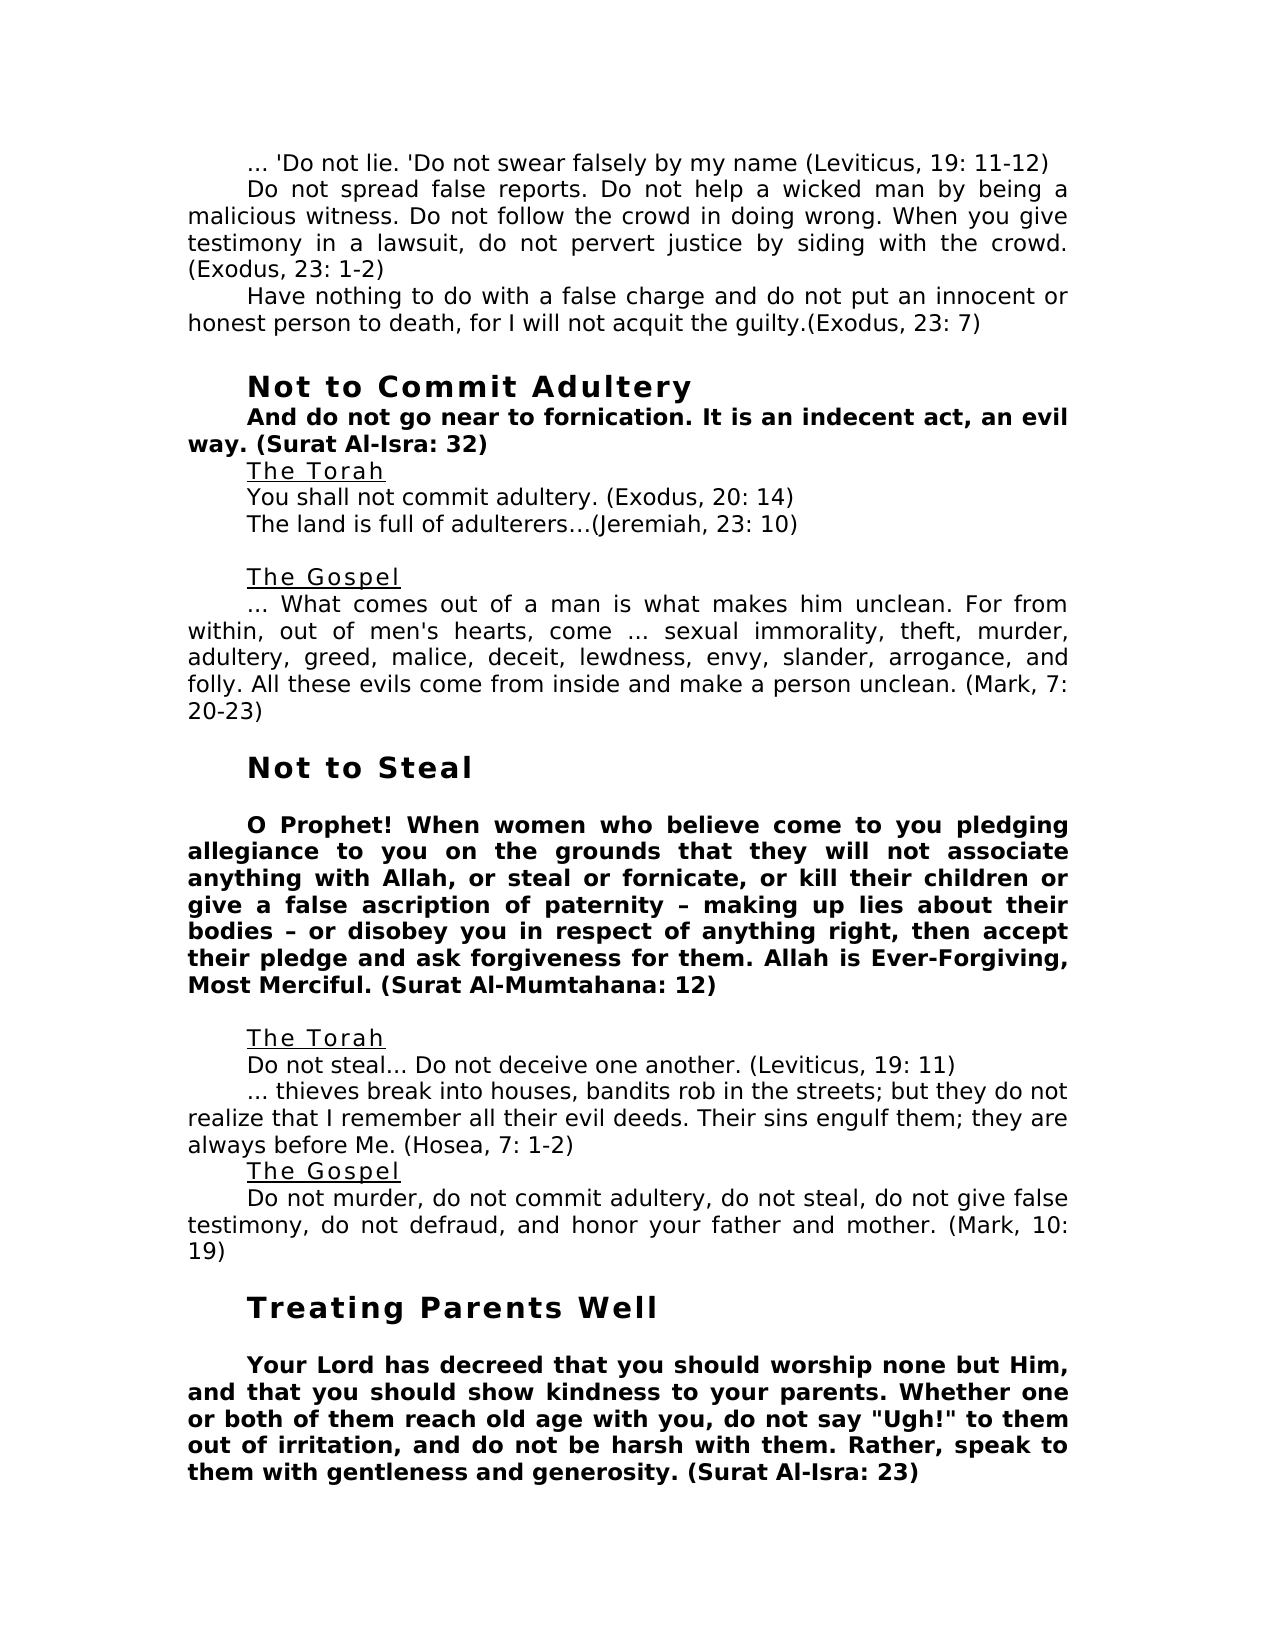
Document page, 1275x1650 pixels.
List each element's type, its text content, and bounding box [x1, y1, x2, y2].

text ... thieves break into houses, bandits rob in the streets; but they do not realize that I remember all their evil deeds. Their sins engulf them; they are always before Me. (Hosea, 7: 1-2) [187, 1078, 1070, 1158]
text And do not go near to fornication. It is an indecent act, an evil way. (Surat Al-Isra: 32) [187, 404, 1070, 458]
text Do not spread false reports. Do not help a wicked man by being a malicious witness. Do not follow the crowd in doing wrong. When you give testimony in a lawsuit, do not pervert justice by siding with the crowd. (Exodus, 23: 1-2) [187, 177, 1070, 283]
text The Gospel [187, 1158, 1070, 1185]
text Not to Steal [187, 751, 1070, 785]
text Do not murder, do not commit adultery, do not steal, do not give false testimony, do not defraud, and honor your father and mother. (Mark, 10: 19) [187, 1185, 1070, 1265]
text O Prophet! When women who believe come to you pledging allegiance to you on the grounds that they will not associate anything with Allah, or steal or fornicate, or kill their children or give a false ascription of paternity – making up lies about their bodies – or disobey you in respect of anything right, then accept their pledge and ask forgiveness for them. Allah is Ever-Forgiving, Most Merciful. (Surat Al-Mumtahana: 12) [187, 812, 1070, 998]
text ... 'Do not lie. 'Do not swear falsely by my name (Leviticus, 19: 11-12) [187, 150, 1070, 177]
text The Gospel [187, 564, 1070, 591]
text The Torah [187, 1025, 1070, 1052]
text The Torah [187, 458, 1070, 484]
text Your Lord has decreed that you should worship none but Him, and that you should show kindness to your parents. Whether one or both of them reach old age with you, do not say "Ugh!" to them out of irritation, and do not be harsh with them. Rather, speak to them with gentleness and generosity. (Surat Al-Isra: 23) [187, 1352, 1070, 1486]
text Treating Parents Well [187, 1292, 1070, 1326]
text ... What comes out of a man is what makes him unclean. For from within, out of men's hearts, come ... sexual immorality, theft, murder, adultery, greed, malice, deceit, lewdness, envy, slander, arrogance, and folly. All these evils come from inside and make a person unclean. (Mark, 7: 20-23) [187, 591, 1070, 724]
text You shall not commit adultery. (Exodus, 20: 14) [187, 484, 1070, 511]
text The land is full of adulterers…(Jeremiah, 23: 10) [187, 511, 1070, 538]
text Have nothing to do with a false charge and do not put an innocent or honest person to death, for I will not acquit the guilty.(Exodus, 23: 7) [187, 283, 1070, 337]
text Do not steal... Do not deceive one another. (Leviticus, 19: 11) [187, 1052, 1070, 1078]
text Not to Commit Adultery [187, 371, 1070, 404]
